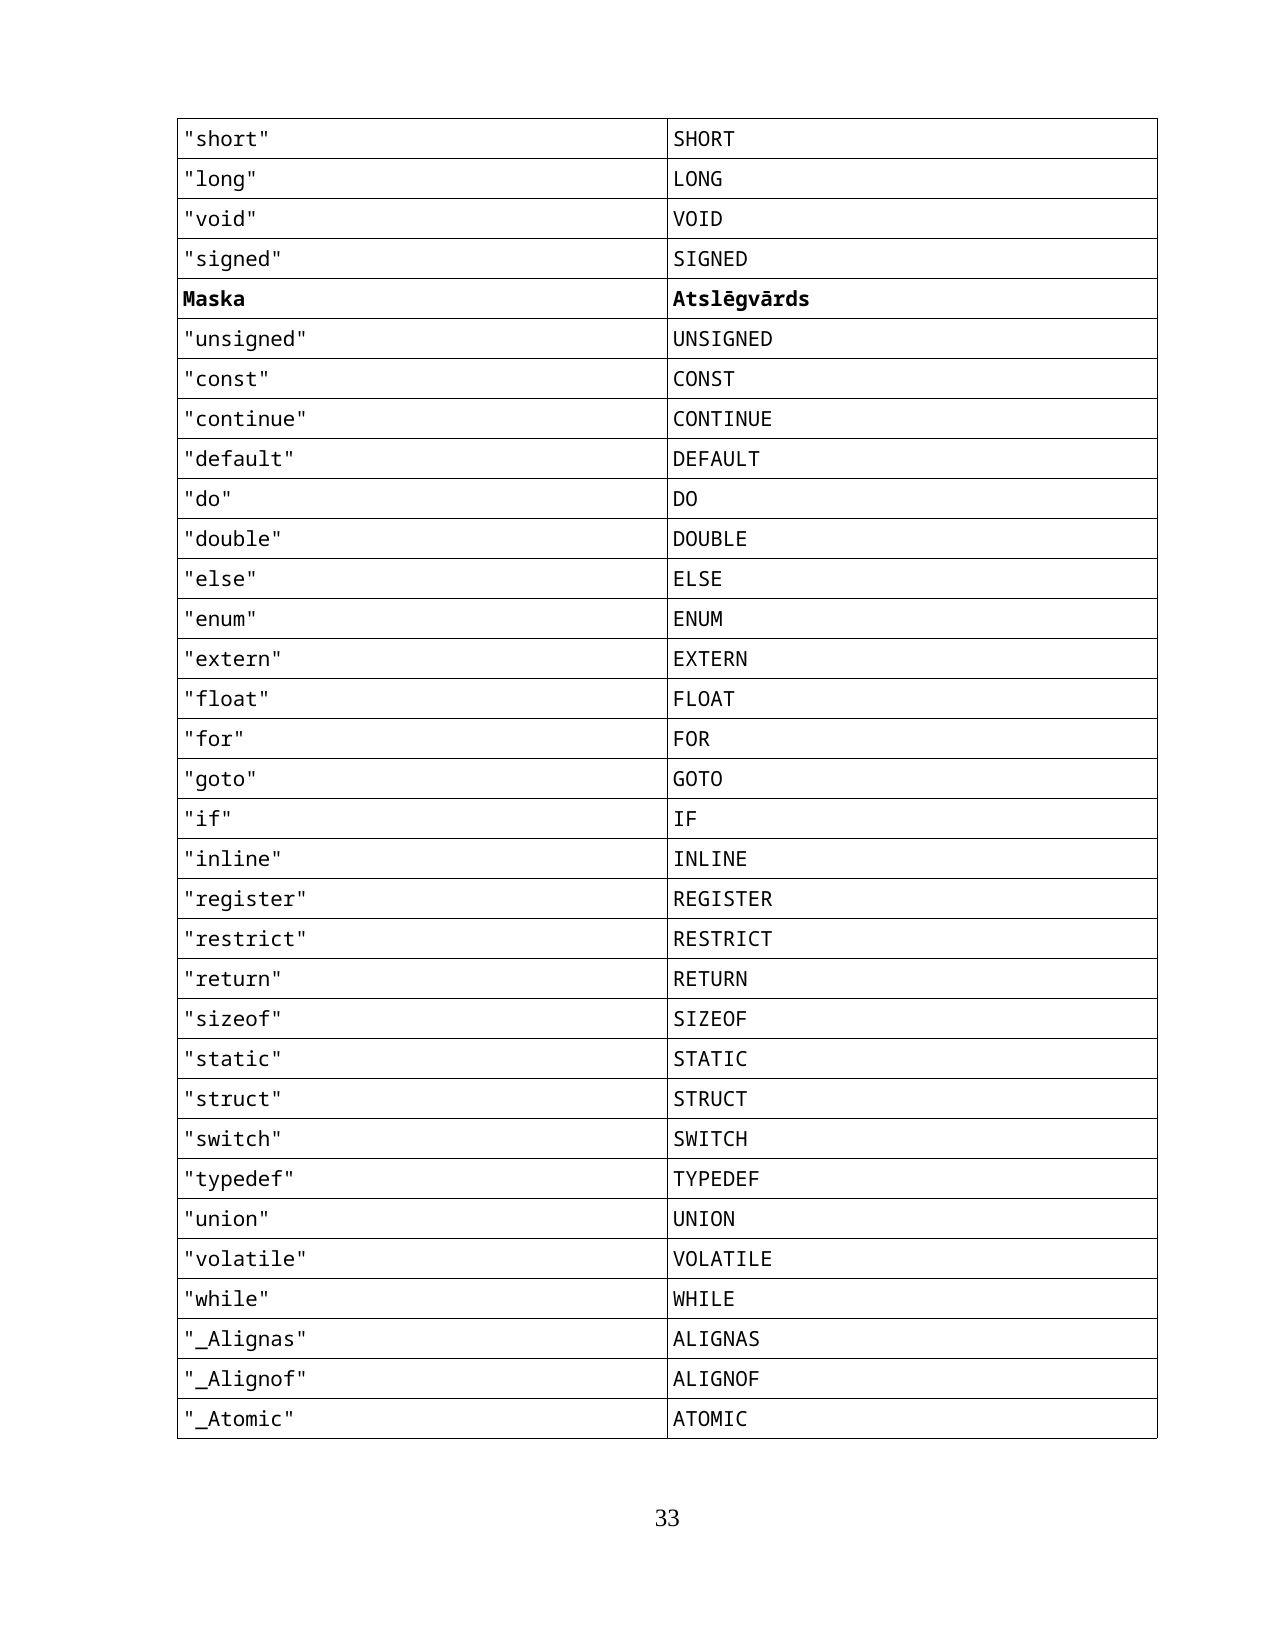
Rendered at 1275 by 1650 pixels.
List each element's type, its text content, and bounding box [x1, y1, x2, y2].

table_cell UNION [668, 1199, 1157, 1238]
table_cell "_Atomic" [178, 1399, 667, 1438]
table_cell "_Alignas" [178, 1319, 667, 1358]
table_cell DEFAULT [668, 439, 1157, 478]
table_cell "volatile" [178, 1239, 667, 1278]
table_cell DOUBLE [668, 519, 1157, 558]
table_cell DO [668, 479, 1157, 518]
table_cell "unsigned" [178, 319, 667, 358]
table_cell ENUM [668, 599, 1157, 638]
table_cell "do" [178, 479, 667, 518]
table_cell "typedef" [178, 1159, 667, 1198]
table_cell "union" [178, 1199, 667, 1238]
table_cell CONTINUE [668, 399, 1157, 438]
table_cell "sizeof" [178, 999, 667, 1038]
table_cell "static" [178, 1039, 667, 1078]
table_cell "default" [178, 439, 667, 478]
table_cell "continue" [178, 399, 667, 438]
table_cell STRUCT [668, 1079, 1157, 1118]
table_cell VOID [668, 199, 1157, 238]
table_cell "struct" [178, 1079, 667, 1118]
table_cell RESTRICT [668, 919, 1157, 958]
table_cell FLOAT [668, 679, 1157, 718]
table_cell SHORT [668, 119, 1157, 158]
table_cell "restrict" [178, 919, 667, 958]
table_cell "long" [178, 159, 667, 198]
table_cell FOR [668, 719, 1157, 758]
table_cell "else" [178, 559, 667, 598]
table_cell RETURN [668, 959, 1157, 998]
table_cell ATOMIC [668, 1399, 1157, 1438]
table_cell IF [668, 799, 1157, 838]
table_cell "const" [178, 359, 667, 398]
table_cell "double" [178, 519, 667, 558]
table_cell VOLATILE [668, 1239, 1157, 1278]
table_cell "enum" [178, 599, 667, 638]
table_cell "while" [178, 1279, 667, 1318]
table_cell LONG [668, 159, 1157, 198]
table_cell "switch" [178, 1119, 667, 1158]
table_cell ALIGNAS [668, 1319, 1157, 1358]
table_cell SIZEOF [668, 999, 1157, 1038]
table_cell Atslēgvārds [668, 279, 1157, 318]
table_cell "return" [178, 959, 667, 998]
table_cell TYPEDEF [668, 1159, 1157, 1198]
table_cell EXTERN [668, 639, 1157, 678]
table_cell "for" [178, 719, 667, 758]
table_cell ALIGNOF [668, 1359, 1157, 1398]
table_cell "signed" [178, 239, 667, 278]
table_cell WHILE [668, 1279, 1157, 1318]
table_cell "void" [178, 199, 667, 238]
table_cell "float" [178, 679, 667, 718]
table_cell SIGNED [668, 239, 1157, 278]
table_cell UNSIGNED [668, 319, 1157, 358]
table_cell GOTO [668, 759, 1157, 798]
table_cell "register" [178, 879, 667, 918]
table_cell "inline" [178, 839, 667, 878]
table_cell "_Alignof" [178, 1359, 667, 1398]
table_cell SWITCH [668, 1119, 1157, 1158]
table_cell ELSE [668, 559, 1157, 598]
table_cell Maska [178, 279, 667, 318]
table_cell "goto" [178, 759, 667, 798]
table_cell REGISTER [668, 879, 1157, 918]
table_cell "if" [178, 799, 667, 838]
table_cell "extern" [178, 639, 667, 678]
table_cell INLINE [668, 839, 1157, 878]
table_cell "short" [178, 119, 667, 158]
table_cell CONST [668, 359, 1157, 398]
table_cell STATIC [668, 1039, 1157, 1078]
